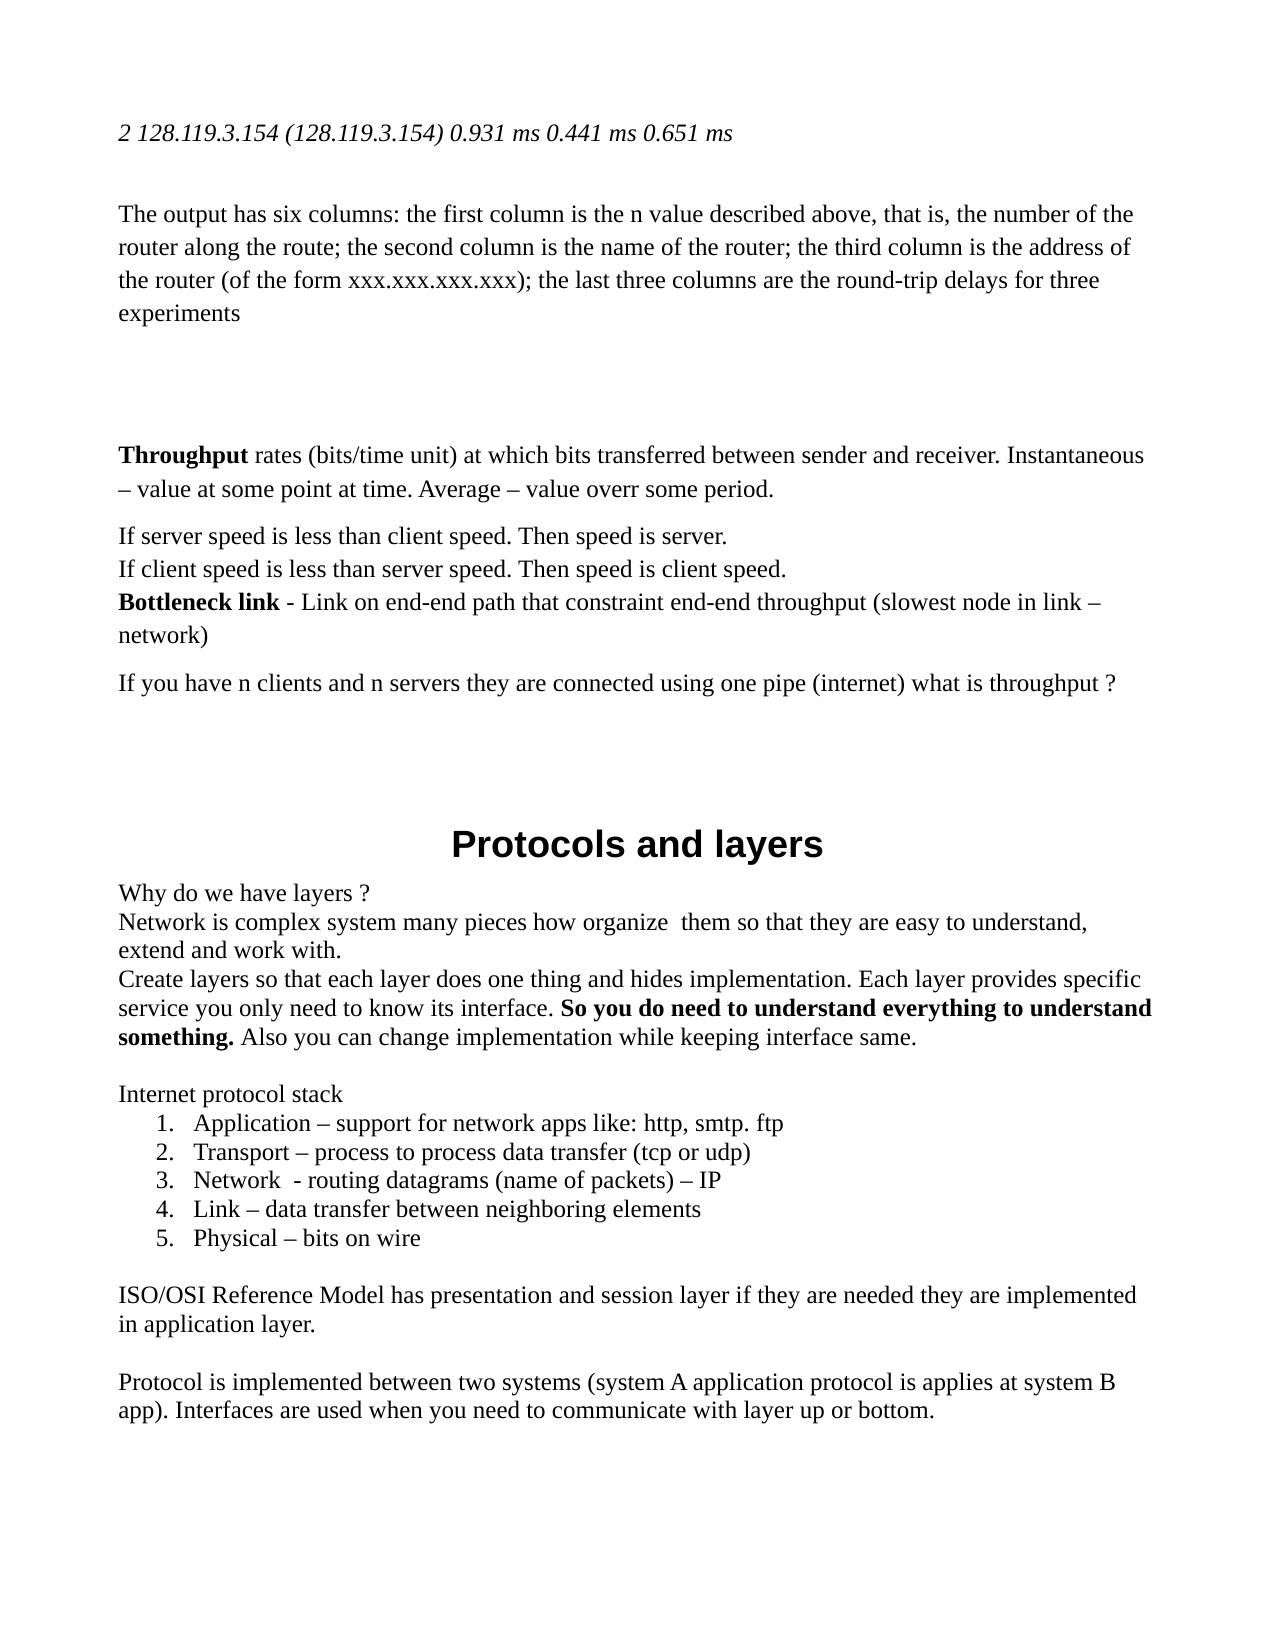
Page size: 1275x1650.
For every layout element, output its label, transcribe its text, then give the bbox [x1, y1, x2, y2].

list Physical – bits on wire [156, 1223, 1157, 1252]
text ISO/OSI Reference Model has presentation and session layer if they are needed they are implemented in application layer. [118, 1280, 1157, 1338]
text If you have n clients and n servers they are connected using one pipe (internet) what is throughput ? [118, 668, 1157, 697]
list Transport – process to process data transfer (tcp or udp) [156, 1137, 1157, 1165]
list Network - routing datagrams (name of packets) – IP [156, 1165, 1157, 1194]
text Throughput rates (bits/time unit) at which bits transferred between sender and receiver. Instantaneous – value at some point at time. Average – value overr some period. [118, 441, 1157, 502]
text Internet protocol stack [118, 1079, 1157, 1108]
text The output has six columns: the first column is the n value described above, that is, the number of the router along the route; the second column is the name of the router; the third column is the address of the router (of the form xxx.xxx.xxx.xxx); the last three columns are the round-trip delays for three experiments [118, 166, 1157, 327]
text Create layers so that each layer does one thing and hides implementation. Each layer provides specific service you only need to know its interface. So you do need to understand everything to understand something. Also you can change implementation while keeping interface same. [118, 964, 1157, 1050]
list Application – support for network apps like: http, smtp. ftp [156, 1108, 1157, 1137]
text Protocol is implemented between two systems (system A application protocol is applies at system B app). Interfaces are used when you need to communicate with layer up or bottom. [118, 1367, 1157, 1424]
text 2 128.119.3.154 (128.119.3.154) 0.931 ms 0.441 ms 0.651 ms [118, 118, 1157, 147]
subtitle Protocols and layers [118, 822, 1157, 865]
list Link – data transfer between neighboring elements [156, 1194, 1157, 1223]
text If server speed is less than client speed. Then speed is server. If client speed is less than server speed. Then speed is client speed. Bottleneck link - Link on end-end path that constraint end-end throughput (slowest node in link – network) [118, 521, 1157, 649]
text Why do we have layers ? Network is complex system many pieces how organize them so that they are easy to understand, extend and work with. [118, 878, 1157, 964]
